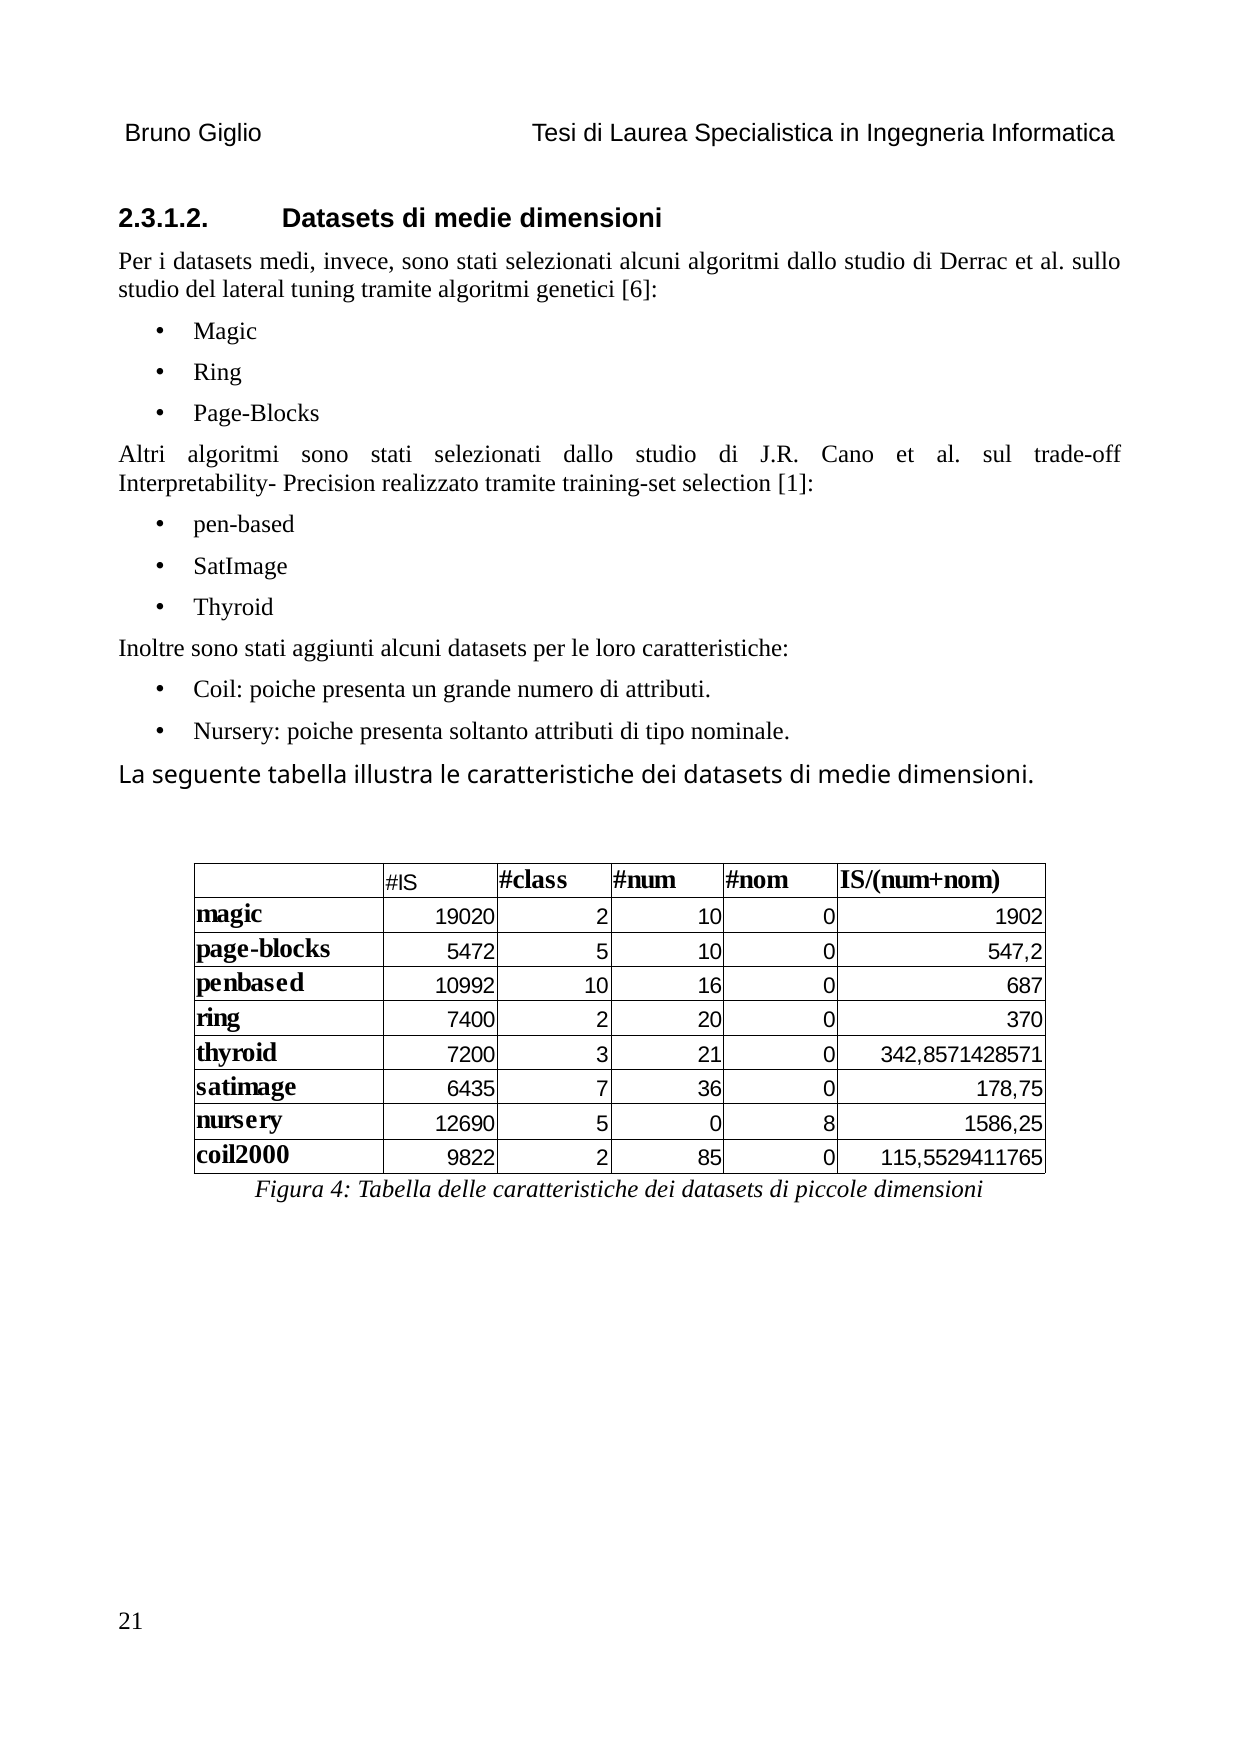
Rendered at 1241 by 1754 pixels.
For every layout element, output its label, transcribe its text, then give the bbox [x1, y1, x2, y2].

text Figura 4: Tabella delle caratteristiche dei datasets di piccole dimensioni [193, 863, 1047, 1203]
text Per i datasets medi, invece, sono stati selezionati alcuni algoritmi dallo studio di Derrac et al. sullo studio del lateral tuning tramite algoritmi genetici [6]: [118, 246, 1122, 303]
text Altri algoritmi sono stati selezionati dallo studio di J.R. Cano et al. sul trade-off Interpretability- Precision realizzato tramite training-set selection [1]: [118, 439, 1122, 497]
text Inoltre sono stati aggiunti alcuni datasets per le loro caratteristiche: [118, 633, 1122, 662]
list Nursery: poiche presenta soltanto attributi di tipo nominale. [156, 716, 1122, 744]
list Thyroid [156, 592, 1122, 621]
list pen-based [156, 509, 1122, 538]
list SatImage [156, 551, 1122, 579]
list Coil: poiche presenta un grande numero di attributi. [156, 674, 1122, 703]
subtitle Datasets di medie dimensioni [118, 202, 1122, 233]
list Magic [156, 316, 1122, 344]
text La seguente tabella illustra le caratteristiche dei datasets di medie dimensioni. [118, 757, 1122, 791]
list Ring [156, 357, 1122, 386]
list Page-Blocks [156, 398, 1122, 427]
